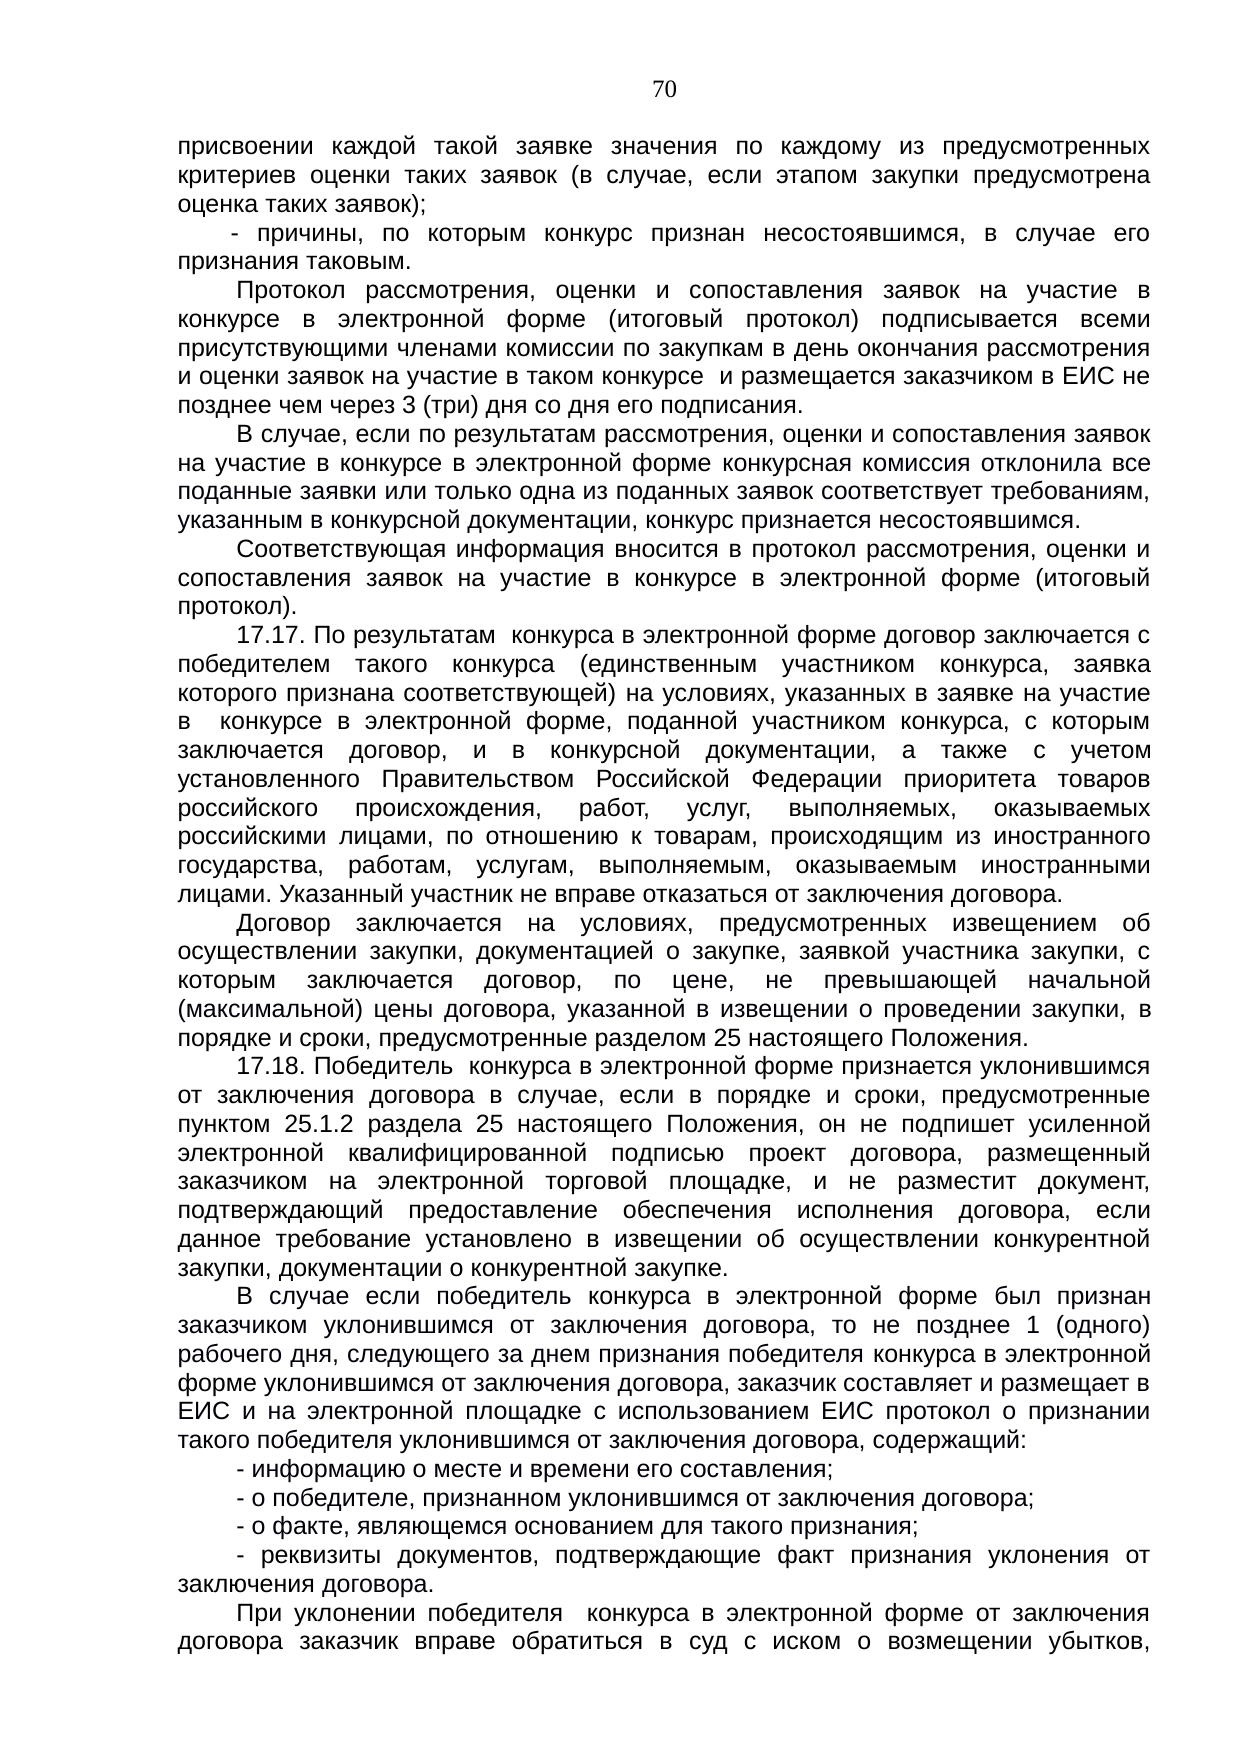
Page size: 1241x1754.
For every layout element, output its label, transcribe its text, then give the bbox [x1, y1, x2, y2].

text Протокол рассмотрения, оценки и сопоставления заявок на участие в конкурсе в электронной форме (итоговый протокол) подписывается всеми присутствующими членами комиссии по закупкам в день окончания рассмотрения и оценки заявок на участие в таком конкурсе и размещается заказчиком в ЕИС не позднее чем через 3 (три) дня со дня его подписания. [177, 275, 1152, 419]
text - реквизиты документов, подтверждающие факт признания уклонения от заключения договора. [177, 1540, 1152, 1598]
text - о факте, являющемся основанием для такого признания; [177, 1511, 1152, 1540]
text 17.17. По результатам конкурса в электронной форме договор заключается с победителем такого конкурса (единственным участником конкурса, заявка которого признана соответствующей) на условиях, указанных в заявке на участие в конкурсе в электронной форме, поданной участником конкурса, с которым заключается договор, и в конкурсной документации, а также с учетом установленного Правительством Российской Федерации приоритета товаров российского происхождения, работ, услуг, выполняемых, оказываемых российскими лицами, по отношению к товарам, происходящим из иностранного государства, работам, услугам, выполняемым, оказываемым иностранными лицами. Указанный участник не вправе отказаться от заключения договора. [177, 620, 1152, 908]
text - о победителе, признанном уклонившимся от заключения договора; [177, 1483, 1152, 1511]
text - информацию о месте и времени его составления; [177, 1454, 1152, 1483]
text При уклонении победителя конкурса в электронной форме от заключения договора заказчик вправе обратиться в суд с иском о возмещении убытков, [177, 1598, 1152, 1655]
text В случае если победитель конкурса в электронной форме был признан заказчиком уклонившимся от заключения договора, то не позднее 1 (одного) рабочего дня, следующего за днем признания победителя конкурса в электронной форме уклонившимся от заключения договора, заказчик составляет и размещает в ЕИС и на электронной площадке с использованием ЕИС протокол о признании такого победителя уклонившимся от заключения договора, содержащий: [177, 1281, 1152, 1454]
text Договор заключается на условиях, предусмотренных извещением об осуществлении закупки, документацией о закупке, заявкой участника закупки, с которым заключается договор, по цене, не превышающей начальной (максимальной) цены договора, указанной в извещении о проведении закупки, в порядке и сроки, предусмотренные разделом 25 настоящего Положения. [177, 908, 1152, 1051]
text присвоении каждой такой заявке значения по каждому из предусмотренных критериев оценки таких заявок (в случае, если этапом закупки предусмотрена оценка таких заявок); [177, 131, 1152, 218]
text - причины, по которым конкурс признан несостоявшимся, в случае его признания таковым. [177, 218, 1152, 275]
text 17.18. Победитель конкурса в электронной форме признается уклонившимся от заключения договора в случае, если в порядке и сроки, предусмотренные пунктом 25.1.2 раздела 25 настоящего Положения, он не подпишет усиленной электронной квалифицированной подписью проект договора, размещенный заказчиком на электронной торговой площадке, и не разместит документ, подтверждающий предоставление обеспечения исполнения договора, если данное требование установлено в извещении об осуществлении конкурентной закупки, документации о конкурентной закупке. [177, 1051, 1152, 1281]
text В случае, если по результатам рассмотрения, оценки и сопоставления заявок на участие в конкурсе в электронной форме конкурсная комиссия отклонила все поданные заявки или только одна из поданных заявок соответствует требованиям, указанным в конкурсной документации, конкурс признается несостоявшимся. [177, 419, 1152, 534]
text Соответствующая информация вносится в протокол рассмотрения, оценки и сопоставления заявок на участие в конкурсе в электронной форме (итоговый протокол). [177, 534, 1152, 620]
